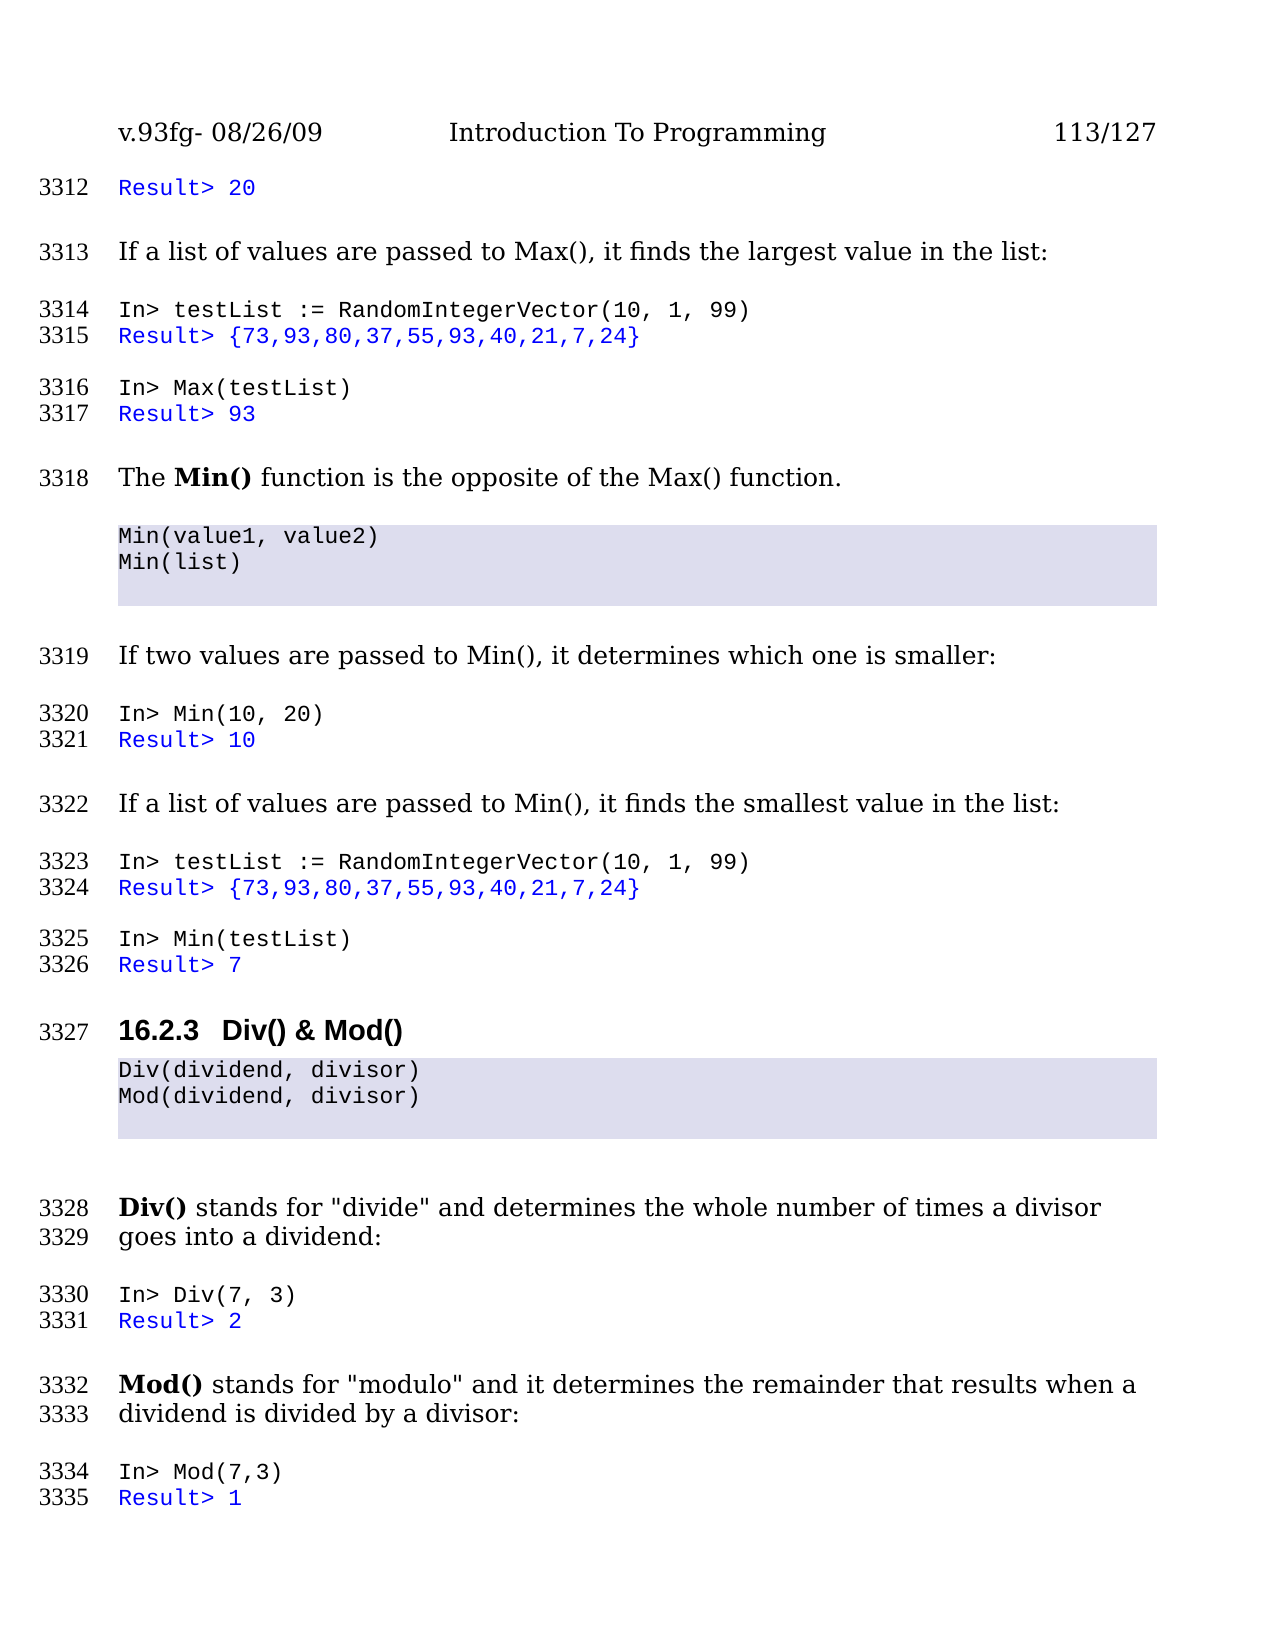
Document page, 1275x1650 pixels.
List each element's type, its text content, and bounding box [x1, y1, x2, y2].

text In> Max(testList) [118, 377, 1157, 402]
text Result> 7 [118, 954, 1157, 980]
text Result> 93 [118, 402, 1157, 428]
text Result> {73,93,80,37,55,93,40,21,7,24} [118, 876, 1157, 902]
text In> Min(10, 20) [118, 702, 1157, 728]
text Mod() stands for "modulo" and it determines the remainder that results when a dividend is divided by a divisor: [118, 1370, 1157, 1428]
text Result> {73,93,80,37,55,93,40,21,7,24} [118, 325, 1157, 351]
text The Min() function is the opposite of the Max() function. [118, 463, 1157, 493]
text Result> 2 [118, 1309, 1157, 1335]
text Result> 10 [118, 728, 1157, 754]
text Div() stands for "divide" and determines the whole number of times a divisor goes into a dividend: [118, 1193, 1157, 1251]
text Result> 1 [118, 1486, 1157, 1512]
table_header Min(value1, value2) Min(list) [118, 525, 1157, 606]
text If two values are passed to Min(), it determines which one is smaller: [118, 641, 1157, 670]
table_header Div(dividend, divisor) Mod(dividend, divisor) [118, 1058, 1157, 1139]
text In> testList := RandomIntegerVector(10, 1, 99) [118, 850, 1157, 876]
text In> Mod(7,3) [118, 1461, 1157, 1486]
text In> Min(testList) [118, 928, 1157, 954]
subtitle Div() & Mod() [118, 1013, 1157, 1046]
text If a list of values are passed to Min(), it finds the smallest value in the list: [118, 789, 1157, 818]
text In> testList := RandomIntegerVector(10, 1, 99) [118, 299, 1157, 325]
text In> Div(7, 3) [118, 1283, 1157, 1309]
text Result> 20 [118, 177, 1157, 203]
text If a list of values are passed to Max(), it finds the largest value in the list: [118, 238, 1157, 267]
